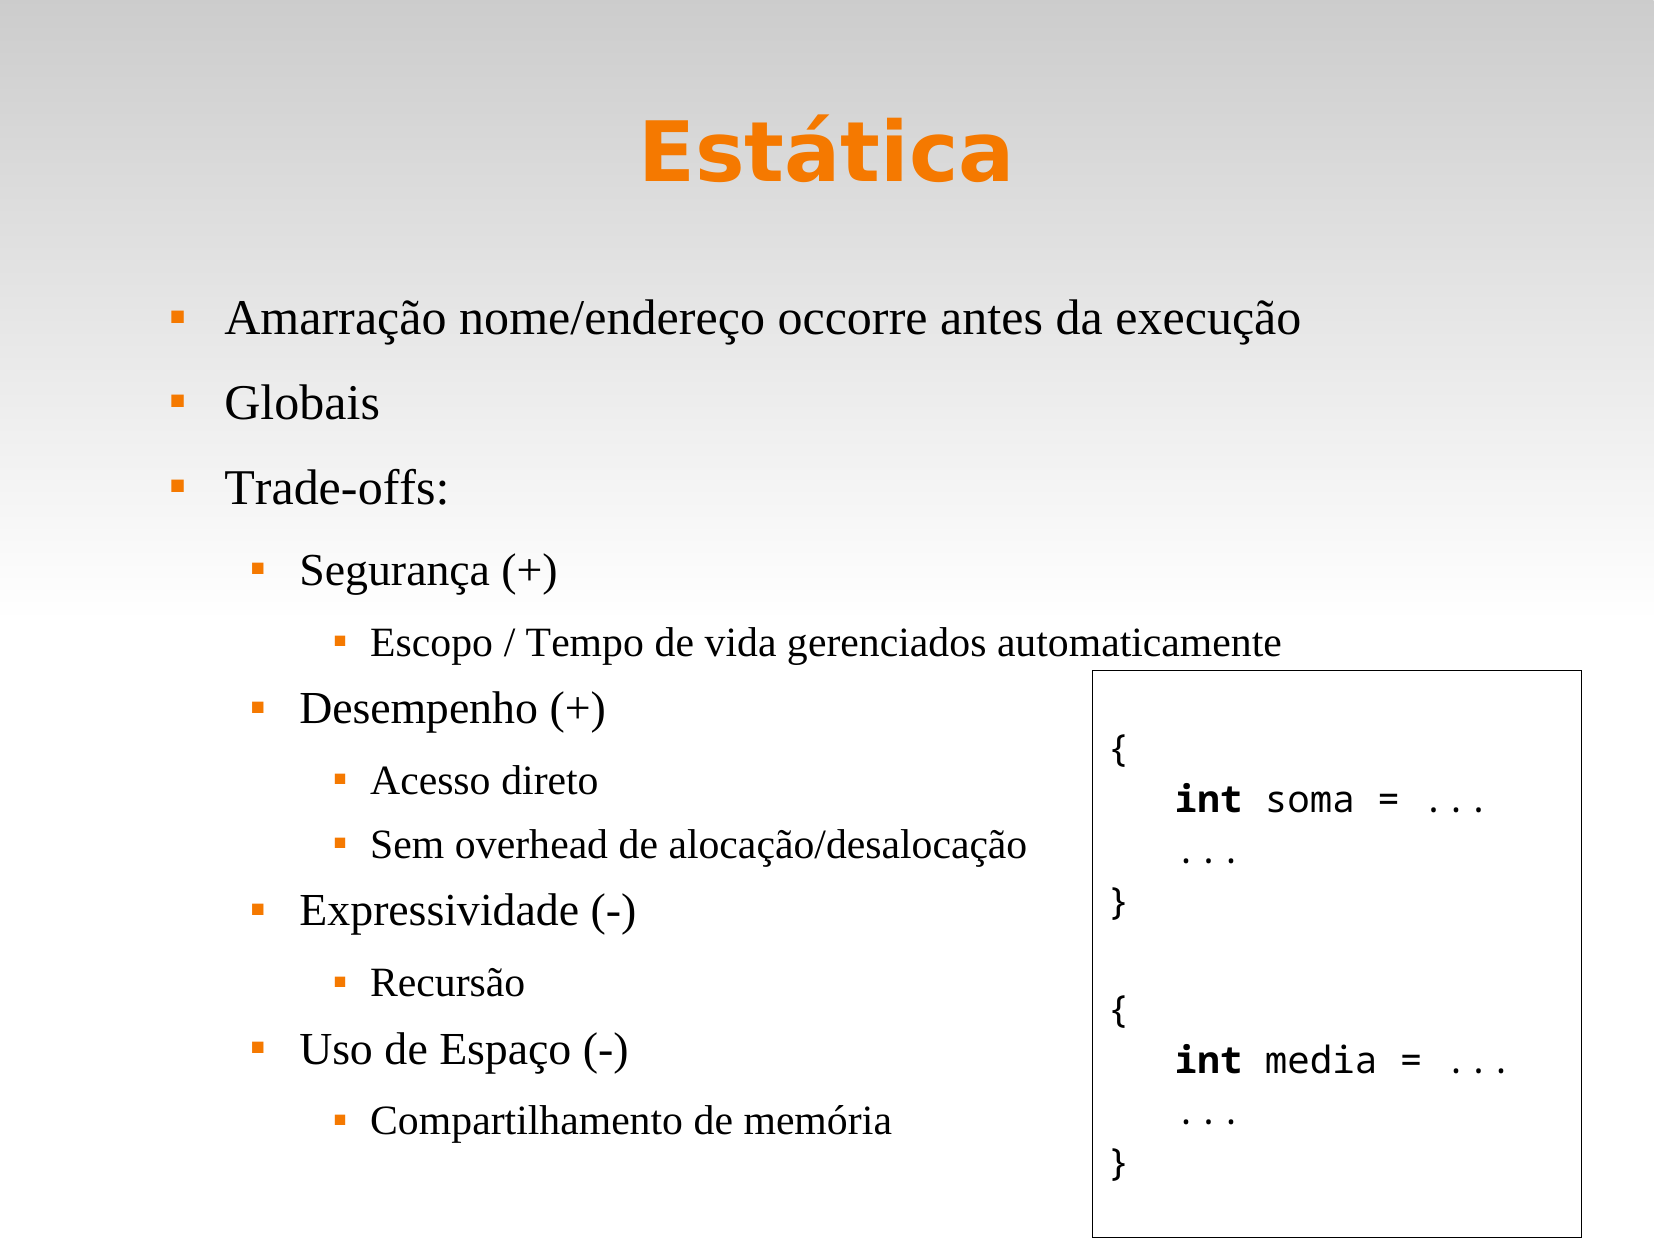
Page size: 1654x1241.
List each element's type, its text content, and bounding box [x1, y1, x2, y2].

list Amarração nome/endereço occorre antes da execução Globais Trade-offs: Segurança (+) Escopo / Tempo de vida gerenciados automaticamente Desempenho (+) Acesso direto Sem overhead de alocação/desalocação Expressividade (-) Recursão Uso de Espaço (-) Compartilhamento de memória [82, 290, 1571, 1145]
text_box { int soma = ... ... } { int media = ... ... } [1092, 711, 1582, 1196]
title Estática [82, 49, 1571, 257]
